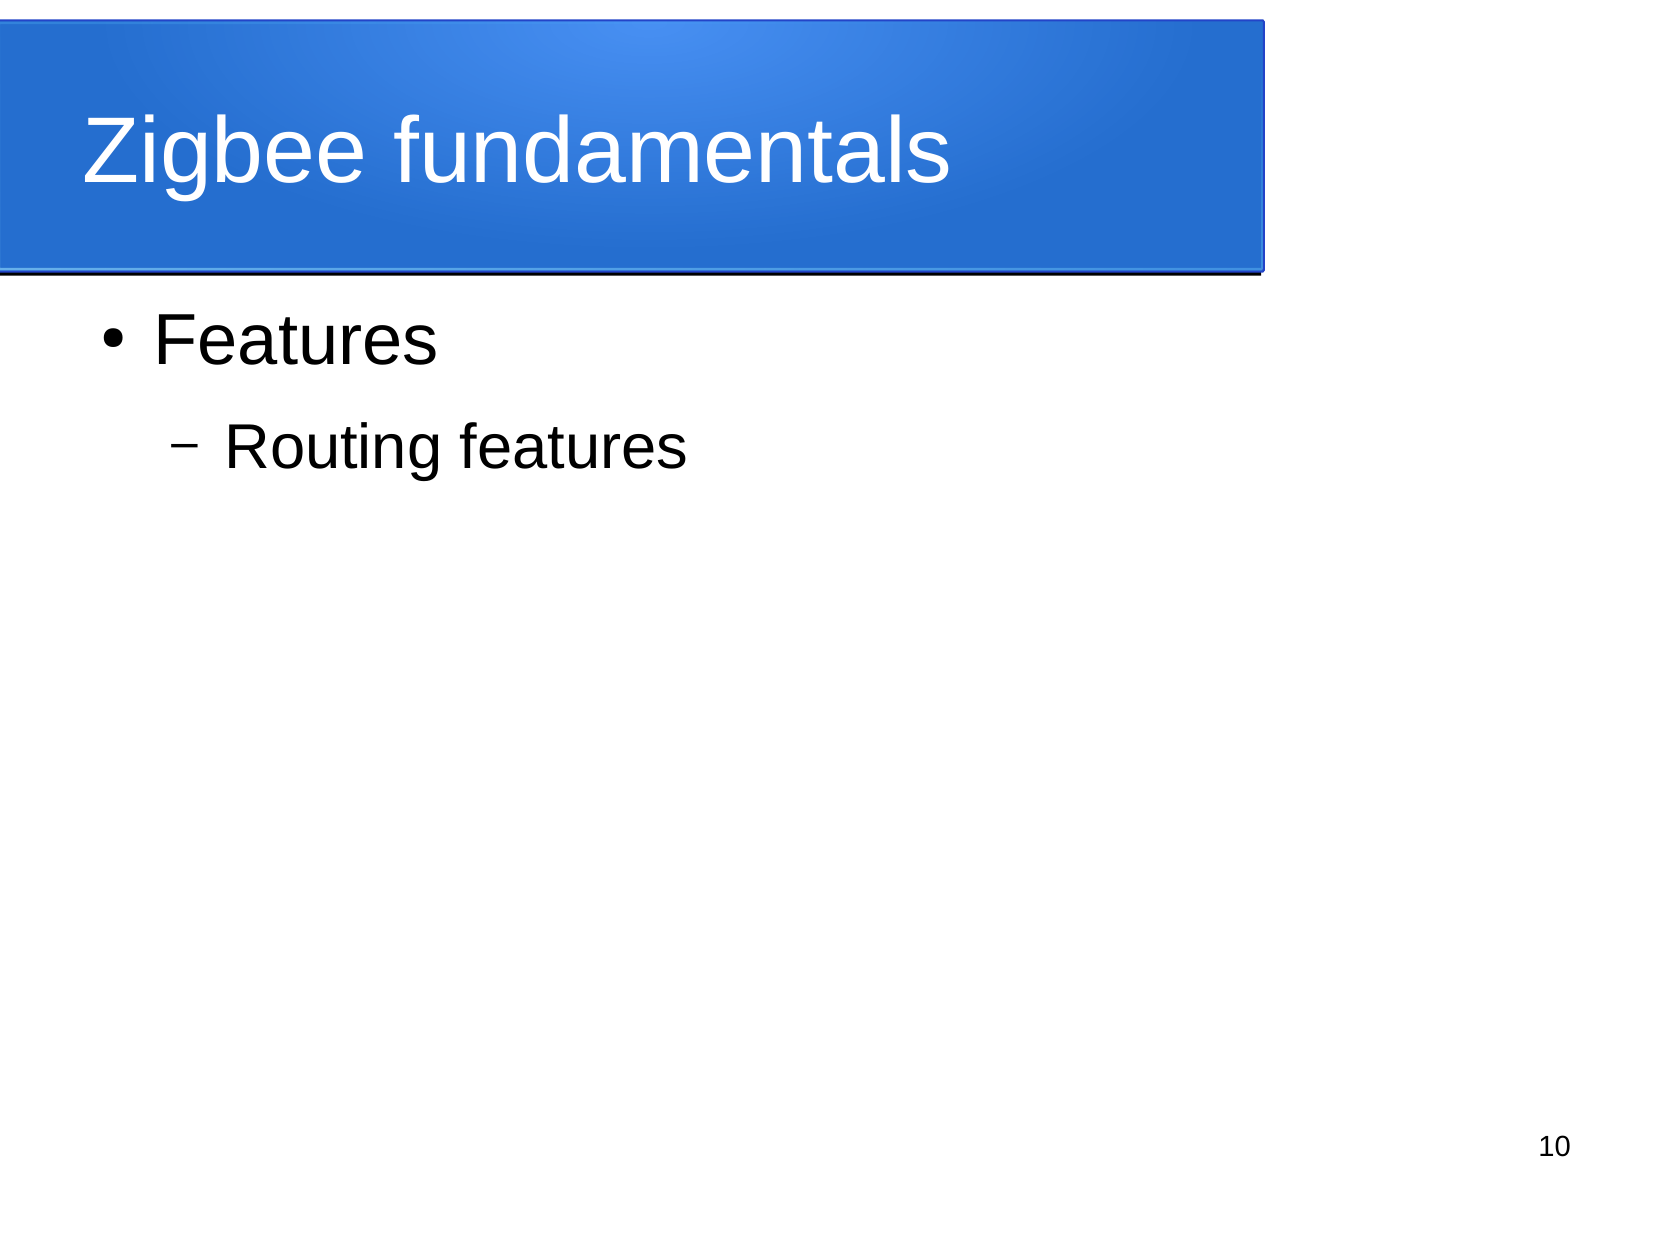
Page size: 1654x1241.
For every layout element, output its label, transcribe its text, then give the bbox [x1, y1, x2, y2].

list Features Routing features [82, 299, 1571, 1019]
title Zigbee fundamentals [82, 47, 1235, 252]
